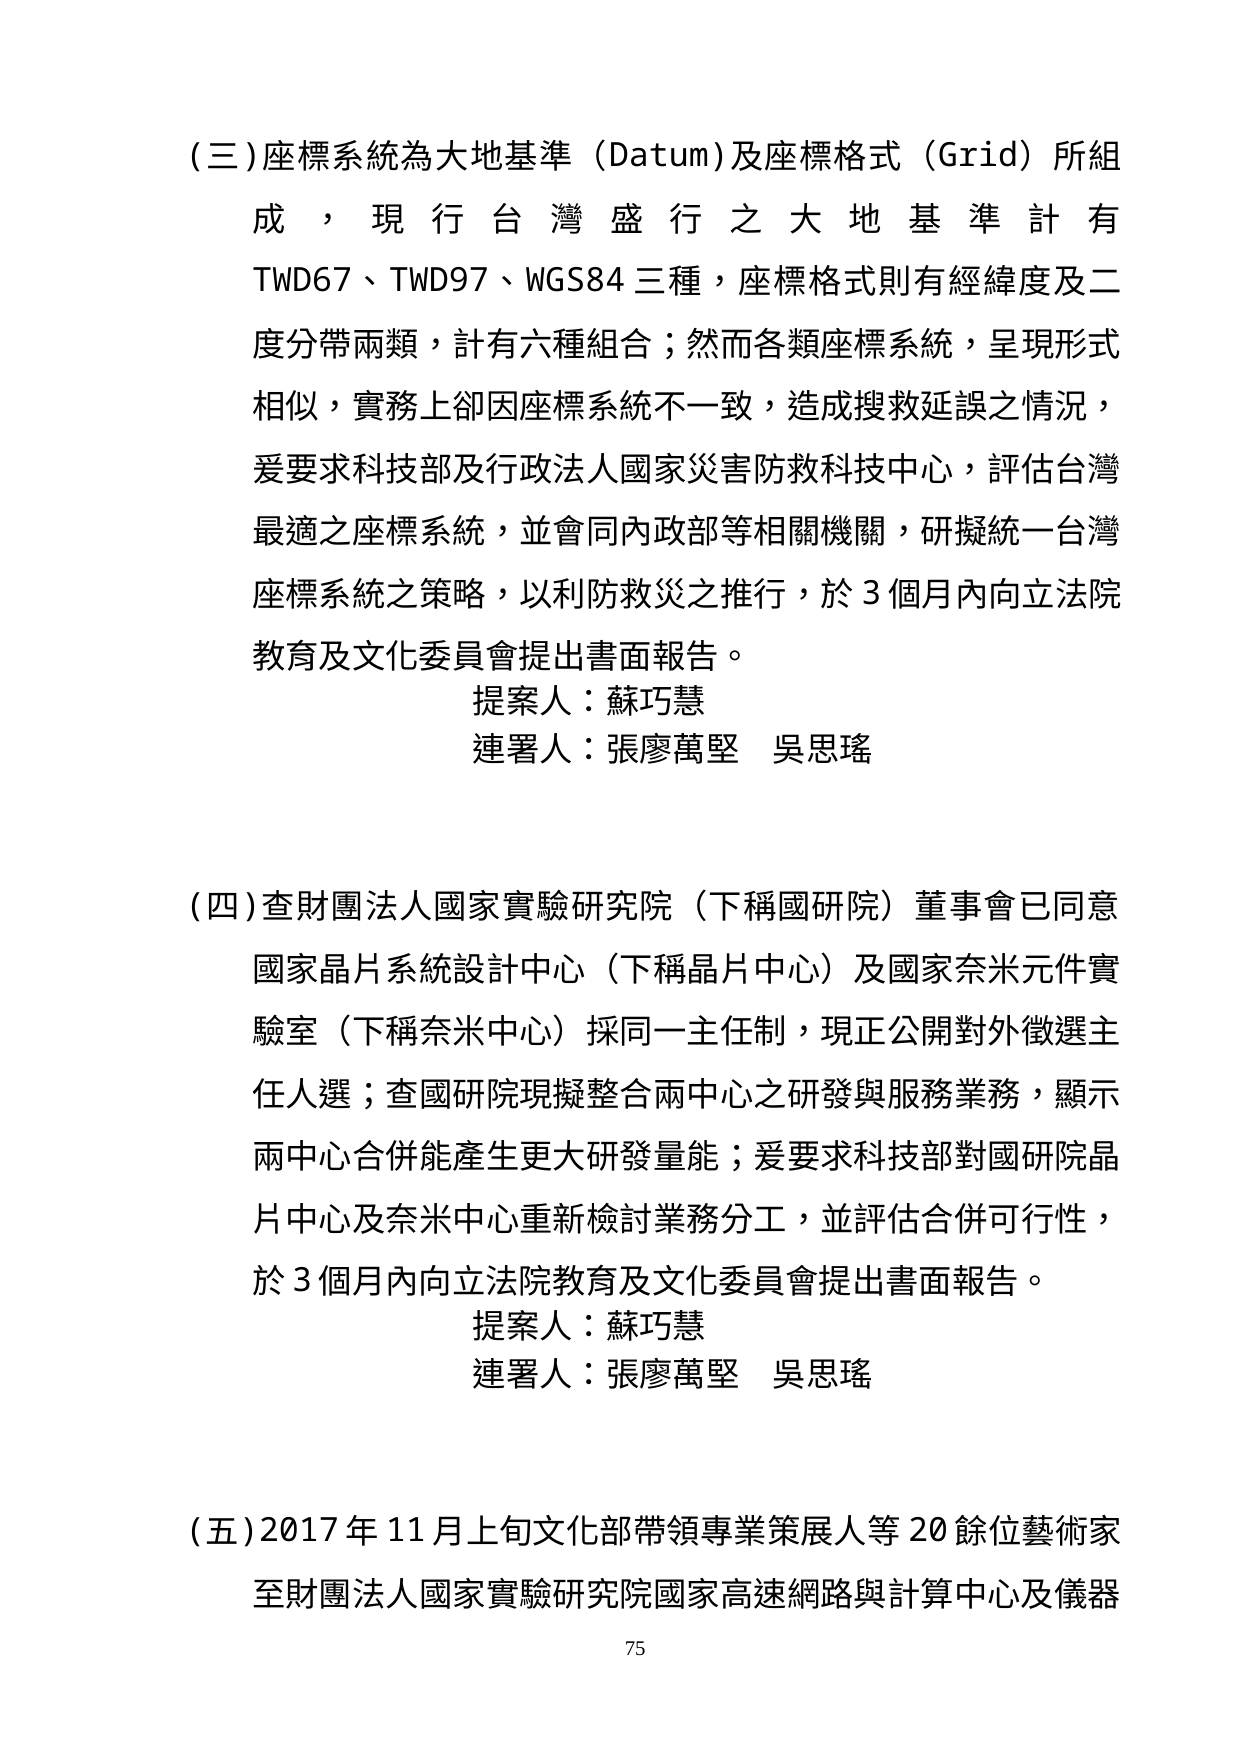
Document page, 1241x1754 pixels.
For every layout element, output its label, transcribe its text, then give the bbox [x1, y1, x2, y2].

text 提案人：蘇巧慧 [473, 675, 1122, 723]
text (三)座標系統為大地基準（Datum)及座標格式（Grid）所組成，現行台灣盛行之大地基準計有TWD67、TWD97、WGS84三種，座標格式則有經緯度及二度分帶兩類，計有六種組合；然而各類座標系統，呈現形式相似，實務上卻因座標系統不一致，造成搜救延誤之情況，爰要求科技部及行政法人國家災害防救科技中心，評估台灣最適之座標系統，並會同內政部等相關機關，研擬統一台灣座標系統之策略，以利防救災之推行，於3個月內向立法院教育及文化委員會提出書面報告。 [185, 112, 1122, 675]
text (五)2017年11月上旬文化部帶領專業策展人等20餘位藝術家至財團法人國家實驗研究院國家高速網路與計算中心及儀器 [185, 1487, 1122, 1612]
text 連署人：張廖萬堅 吳思瑤 [473, 1348, 1122, 1396]
text 提案人：蘇巧慧 [473, 1300, 1122, 1348]
text (四)查財團法人國家實驗研究院（下稱國研院）董事會已同意國家晶片系統設計中心（下稱晶片中心）及國家奈米元件實驗室（下稱奈米中心）採同一主任制，現正公開對外徵選主任人選；查國研院現擬整合兩中心之研發與服務業務，顯示兩中心合併能產生更大研發量能；爰要求科技部對國研院晶片中心及奈米中心重新檢討業務分工，並評估合併可行性，於3個月內向立法院教育及文化委員會提出書面報告。 [185, 862, 1122, 1300]
text 連署人：張廖萬堅 吳思瑤 [473, 723, 1122, 771]
